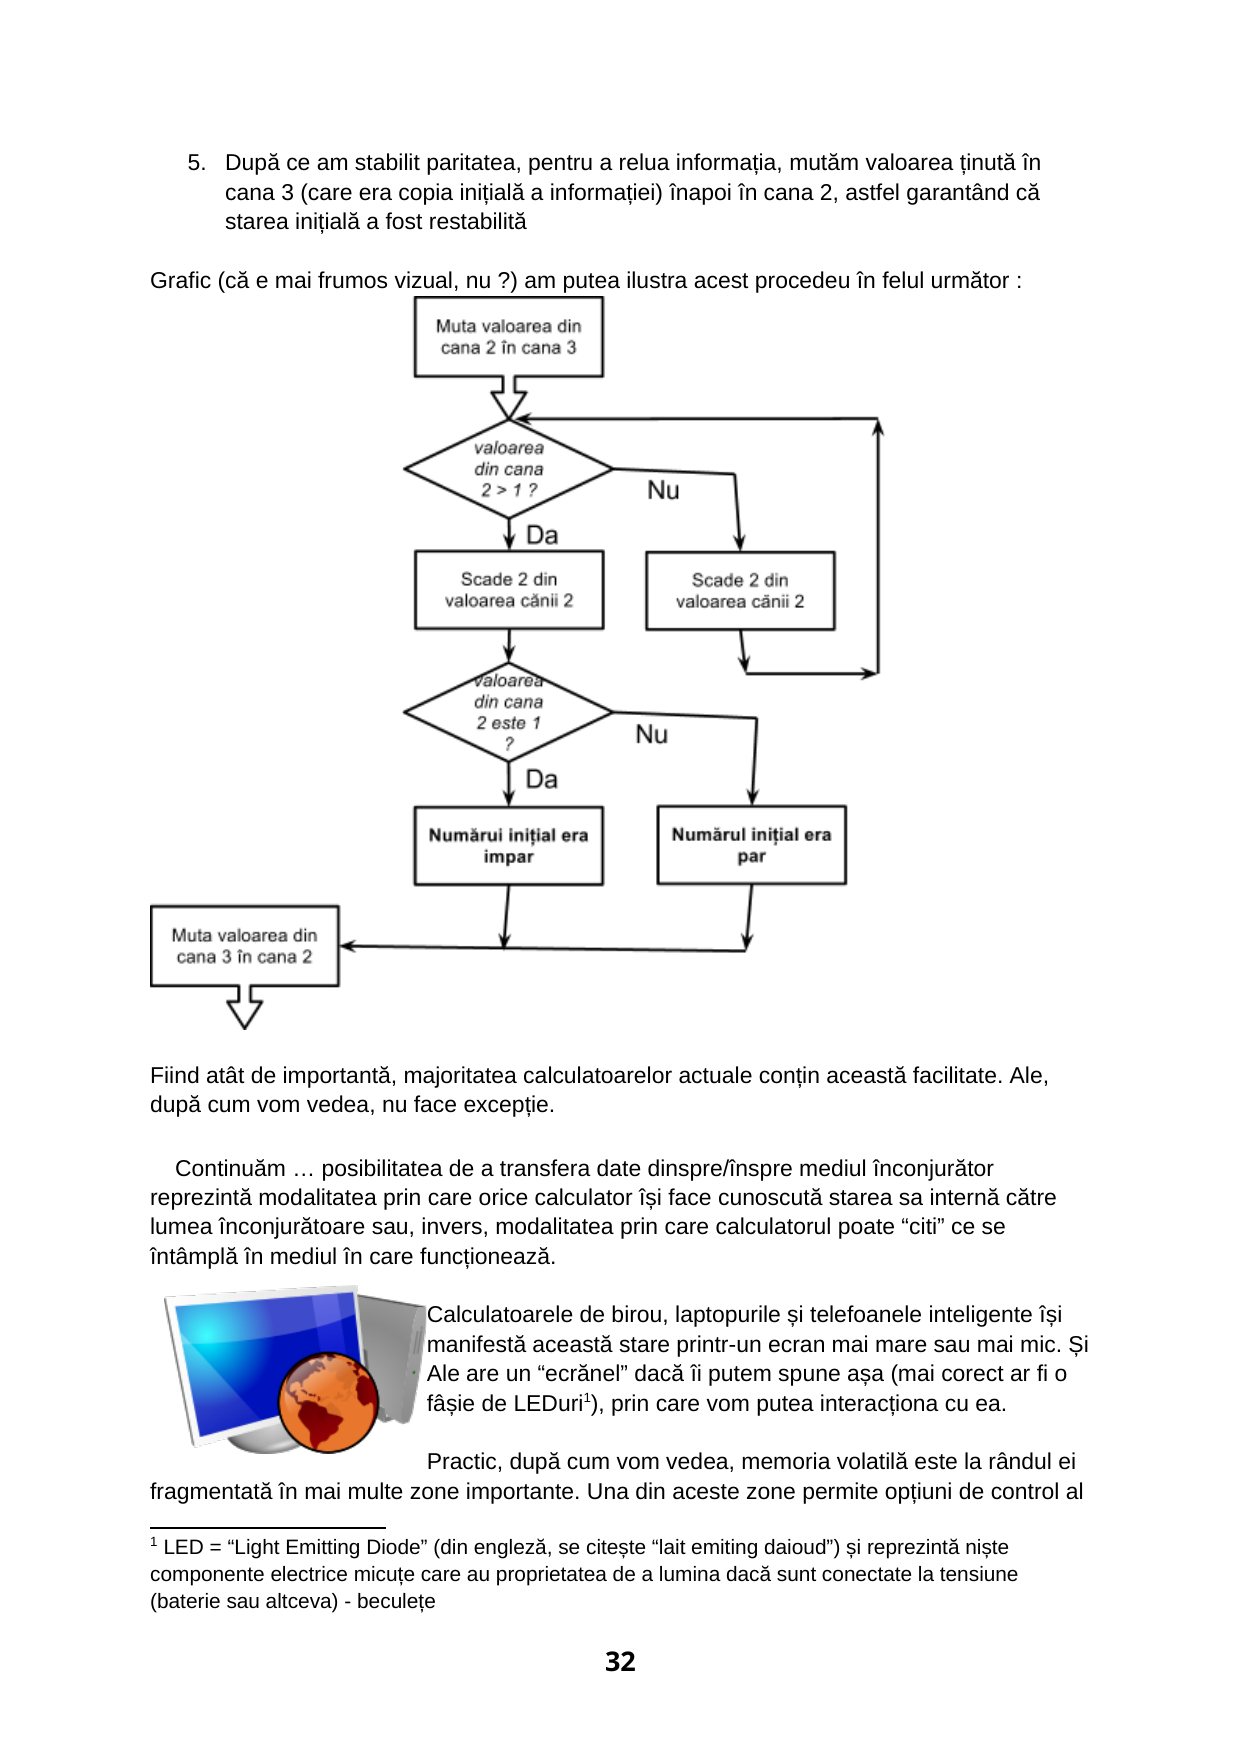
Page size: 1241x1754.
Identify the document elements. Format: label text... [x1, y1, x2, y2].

text Calculatoarele de birou, laptopurile și telefoanele inteligente își manifestă această stare printr-un ecran mai mare sau mai mic. Și Ale are un “ecrănel” dacă îi putem spune așa (mai corect ar fi o fâșie de LEDuri), prin care vom putea interacționa cu ea. [427, 1302, 1091, 1416]
text Grafic (că e mai frumos vizual, nu ?) am putea ilustra acest procedeu în felul următor : [150, 267, 1091, 293]
text Fiind atât de importantă, majoritatea calculatoarelor actuale conțin această facilitate. Ale, după cum vom vedea, nu face excepție. [150, 1063, 1091, 1118]
list După ce am stabilit paritatea, pentru a relua informația, mutăm valoarea ținută în cana 3 (care era copia inițială a informației) înapoi în cana 2, astfel garantând că starea inițială a fost restabilită [187, 150, 1091, 234]
picture [164, 1285, 427, 1454]
text LED = “Light Emitting Diode” (din engleză, se citește “lait emiting daioud”) și reprezintă niște componente electrice micuțe care au proprietatea de a lumina dacă sunt conectate la tensiune (baterie sau altceva) - beculețe [150, 1534, 1091, 1613]
text Continuăm … posibilitatea de a transfera date dinspre/înspre mediul înconjurător reprezintă modalitatea prin care orice calculator își face cunoscută starea sa internă către lumea înconjurătoare sau, invers, modalitatea prin care calculatorul poate “citi” ce se întâmplă în mediul în care funcționează. [150, 1151, 1091, 1269]
text Practic, după cum vom vedea, memoria volatilă este la rândul ei fragmentată în mai multe zone importante. Una din aceste zone permite opțiuni de control al [150, 1449, 1091, 1504]
picture [150, 296, 885, 1030]
